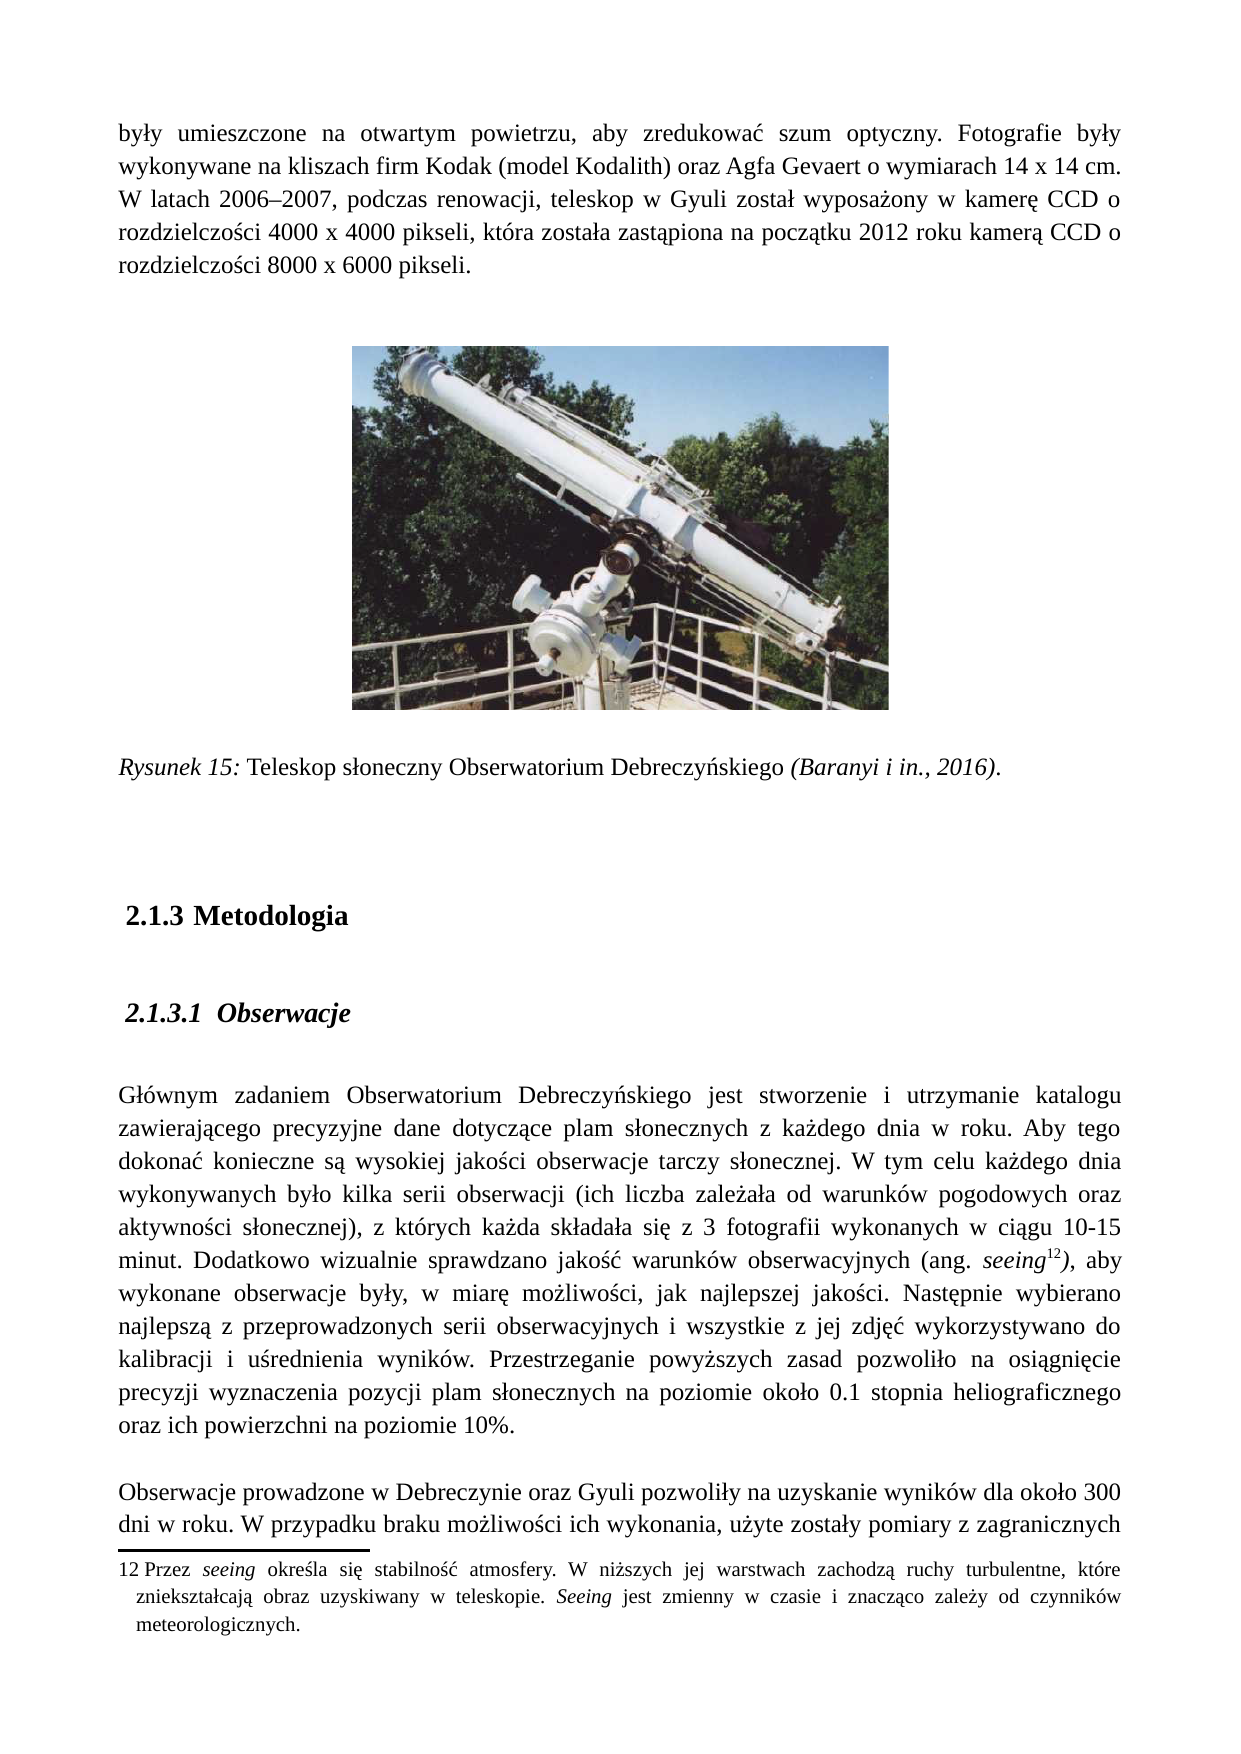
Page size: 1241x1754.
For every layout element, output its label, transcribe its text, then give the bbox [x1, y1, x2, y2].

picture [352, 346, 889, 710]
text Przez seeing określa się stabilność atmosfery. W niższych jej warstwach zachodzą ruchy turbulentne, które zniekształcają obraz uzyskiwany w teleskopie. Seeing jest zmienny w czasie i znacząco zależy od czynników meteorologicznych. [118, 1557, 1122, 1636]
text Głównym zadaniem Obserwatorium Debreczyńskiego jest stworzenie i utrzymanie katalogu zawierającego precyzyjne dane dotyczące plam słonecznych z każdego dnia w roku. Aby tego dokonać konieczne są wysokiej jakości obserwacje tarczy słonecznej. W tym celu każdego dnia wykonywanych było kilka serii obserwacji (ich liczba zależała od warunków pogodowych oraz aktywności słonecznej), z których każda składała się z 3 fotografii wykonanych w ciągu 10-15 minut. Dodatkowo wizualnie sprawdzano jakość warunków obserwacyjnych (ang. seeing), aby wykonane obserwacje były, w miarę możliwości, jak najlepszej jakości. Następnie wybierano najlepszą z przeprowadzonych serii obserwacyjnych i wszystkie z jej zdjęć wykorzystywano do kalibracji i uśrednienia wyników. Przestrzeganie powyższych zasad pozwoliło na osiągnięcie precyzji wyznaczenia pozycji plam słonecznych na poziomie około 0.1 stopnia heliograficznego oraz ich powierzchni na poziomie 10%. [118, 1080, 1122, 1439]
text Rysunek 15: Teleskop słoneczny Obserwatorium Debreczyńskiego (Baranyi i in., 2016). [118, 321, 1122, 781]
text były umieszczone na otwartym powietrzu, aby zredukować szum optyczny. Fotografie były wykonywane na kliszach firm Kodak (model Kodalith) oraz Agfa Gevaert o wymiarach 14 x 14 cm. W latach 2006–2007, podczas renowacji, teleskop w Gyuli został wyposażony w kamerę CCD o rozdzielczości 4000 x 4000 pikseli, która została zastąpiona na początku 2012 roku kamerą CCD o rozdzielczości 8000 x 6000 pikseli. [118, 118, 1122, 279]
subtitle Metodologia [118, 898, 1122, 932]
subtitle Obserwacje [118, 996, 1122, 1028]
text Obserwacje prowadzone w Debreczynie oraz Gyuli pozwoliły na uzyskanie wyników dla około 300 dni w roku. W przypadku braku możliwości ich wykonania, użyte zostały pomiary z zagranicznych [118, 1477, 1122, 1538]
